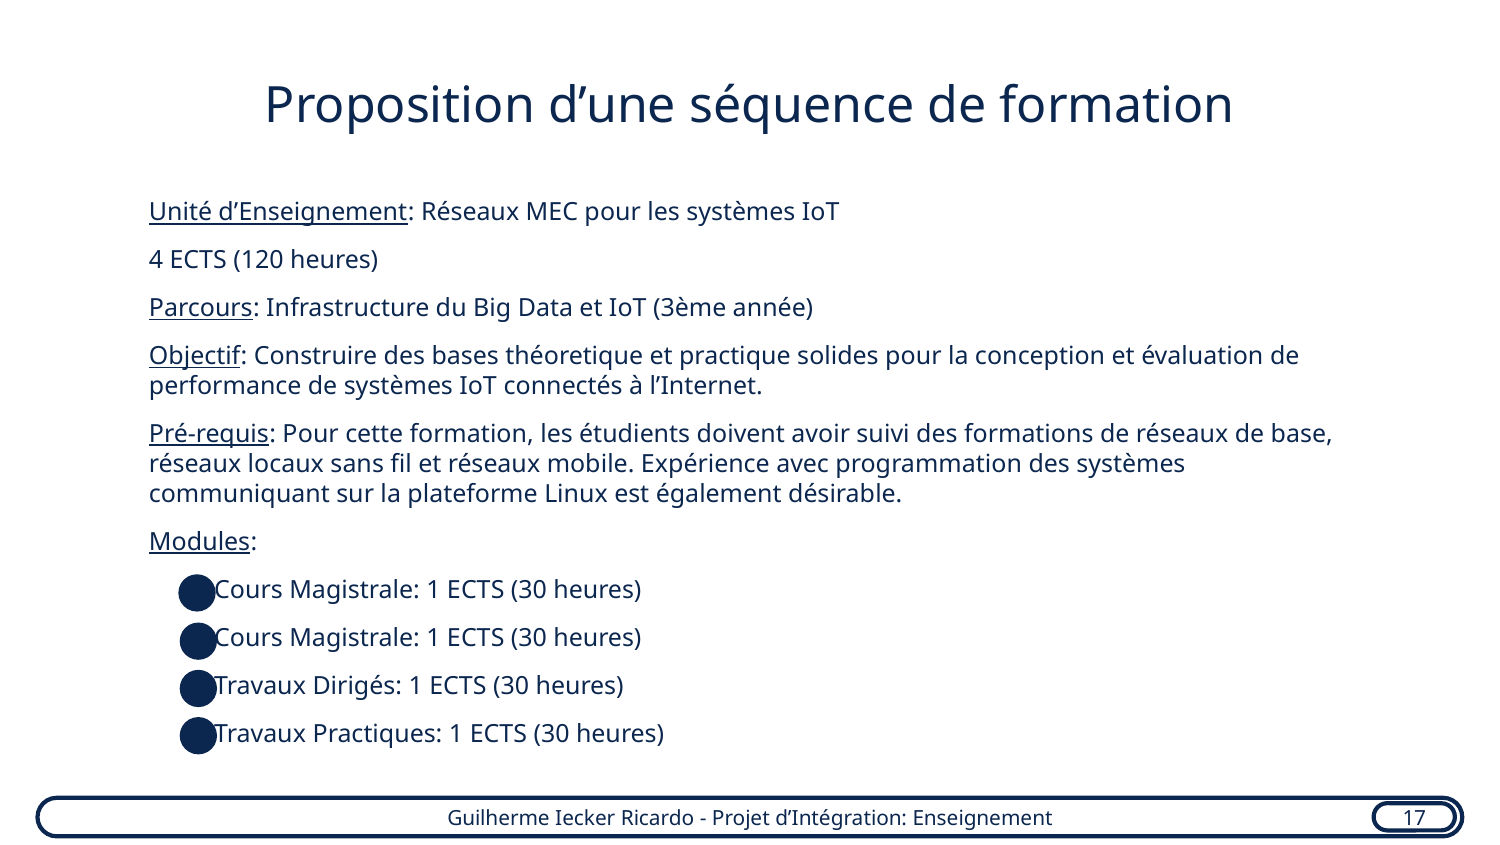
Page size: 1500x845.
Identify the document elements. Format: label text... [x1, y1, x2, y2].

text_box [179, 669, 218, 708]
text_box Guilherme Iecker Ricardo - Projet d’Intégration: Enseignement [37, 797, 1463, 837]
text_box Unité d’Enseignement: Réseaux MEC pour les systèmes IoT 4 ECTS (120 heures) Parcours: Infrastructure du Big Data et IoT (3ème année) Objectif: Construire des bases théoretique et practique solides pour la conception et évaluation de performance de systèmes IoT connectés à l’Internet. Pré-requis: Pour cette formation, les étudients doivent avoir suivi des formations de réseaux de base, réseaux locaux sans fil et réseaux mobile. Expérience avec programmation des systèmes communiquant sur la plateforme Linux est également désirable. Modules: Cours Magistrale: 1 ECTS (30 heures) Cours Magistrale: 1 ECTS (30 heures) Travaux Dirigés: 1 ECTS (30 heures) Travaux Practiques: 1 ECTS (30 heures) [131, 185, 1369, 758]
title Proposition d’une séquence de formation [0, 57, 1500, 213]
text_box [179, 717, 218, 755]
text_box 17 [1373, 803, 1455, 831]
text_box [178, 574, 216, 612]
text_box [179, 622, 218, 660]
